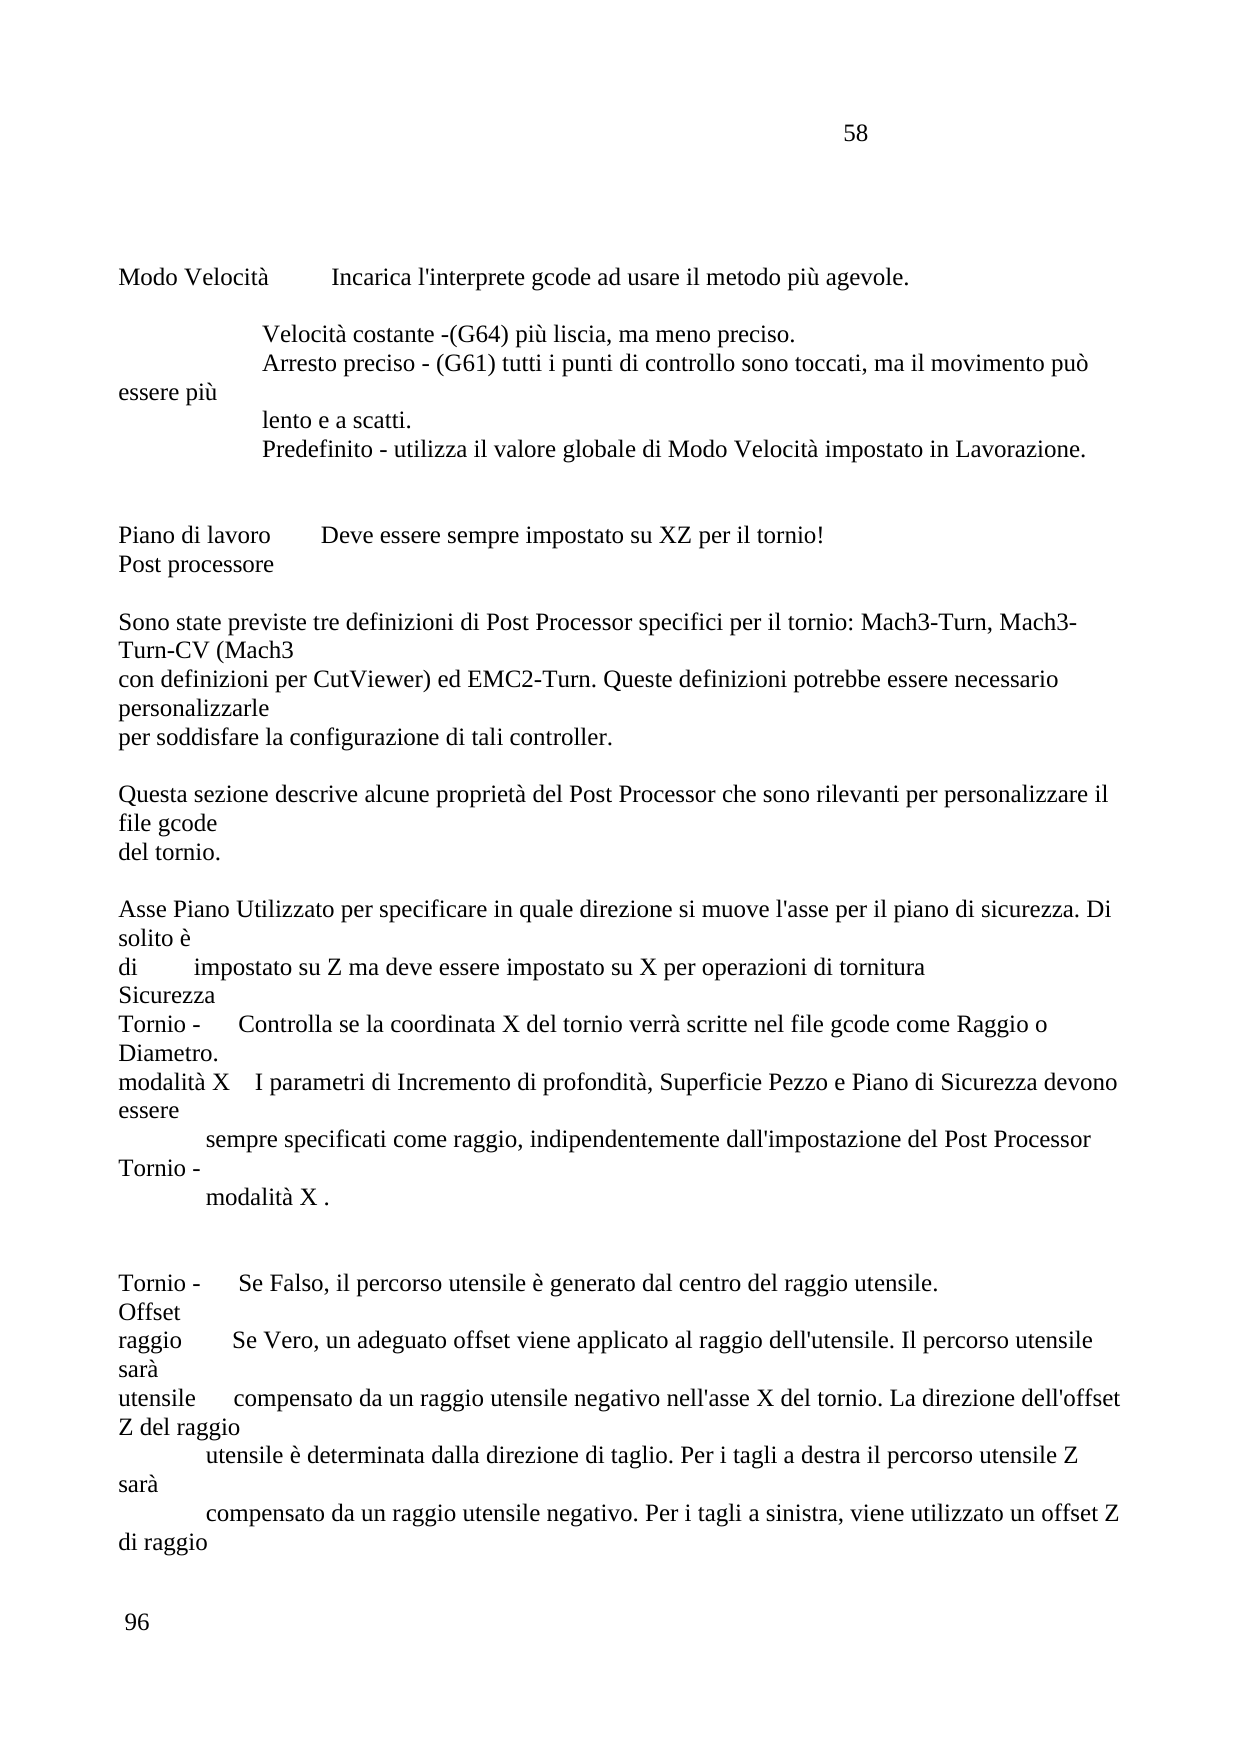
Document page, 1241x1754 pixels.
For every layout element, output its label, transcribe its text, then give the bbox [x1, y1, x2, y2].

text Predefinito - utilizza il valore globale di Modo Velocità impostato in Lavorazione. [118, 434, 1122, 463]
text raggio Se Vero, un adeguato offset viene applicato al raggio dell'utensile. Il percorso utensile sarà [118, 1326, 1122, 1383]
text compensato da un raggio utensile negativo. Per i tagli a sinistra, viene utilizzato un offset Z di raggio [118, 1498, 1122, 1556]
text Modo Velocità Incarica l'interprete gcode ad usare il metodo più agevole. [118, 262, 1122, 291]
text Tornio - Se Falso, il percorso utensile è generato dal centro del raggio utensile. [118, 1268, 1122, 1297]
text Arresto preciso - (G61) tutti i punti di controllo sono toccati, ma il movimento può essere più [118, 348, 1122, 406]
text 58 [118, 118, 1122, 147]
text sempre specificati come raggio, indipendentemente dall'impostazione del Post Processor Tornio - [118, 1124, 1122, 1182]
text Post processore [118, 549, 1122, 578]
text Offset [118, 1297, 1122, 1326]
text Tornio - Controlla se la coordinata X del tornio verrà scritte nel file gcode come Raggio o Diametro. [118, 1009, 1122, 1067]
text utensile è determinata dalla direzione di taglio. Per i tagli a destra il percorso utensile Z sarà [118, 1441, 1122, 1498]
text Questa sezione descrive alcune proprietà del Post Processor che sono rilevanti per personalizzare il file gcode [118, 779, 1122, 837]
text Asse Piano Utilizzato per specificare in quale direzione si muove l'asse per il piano di sicurezza. Di solito è [118, 894, 1122, 952]
text Sicurezza [118, 981, 1122, 1009]
text modalità X . [118, 1182, 1122, 1211]
text lento e a scatti. [118, 406, 1122, 434]
text del tornio. [118, 837, 1122, 866]
text per soddisfare la configurazione di tali controller. [118, 722, 1122, 751]
text Sono state previste tre definizioni di Post Processor specifici per il tornio: Mach3-Turn, Mach3-Turn-CV (Mach3 [118, 607, 1122, 664]
text Velocità costante -(G64) più liscia, ma meno preciso. [118, 319, 1122, 348]
text utensile compensato da un raggio utensile negativo nell'asse X del tornio. La direzione dell'offset Z del raggio [118, 1383, 1122, 1441]
text Piano di lavoro Deve essere sempre impostato su XZ per il tornio! [118, 521, 1122, 549]
text modalità X I parametri di Incremento di profondità, Superficie Pezzo e Piano di Sicurezza devono essere [118, 1067, 1122, 1124]
text di impostato su Z ma deve essere impostato su X per operazioni di tornitura [118, 952, 1122, 981]
text con definizioni per CutViewer) ed EMC2-Turn. Queste definizioni potrebbe essere necessario personalizzarle [118, 664, 1122, 722]
